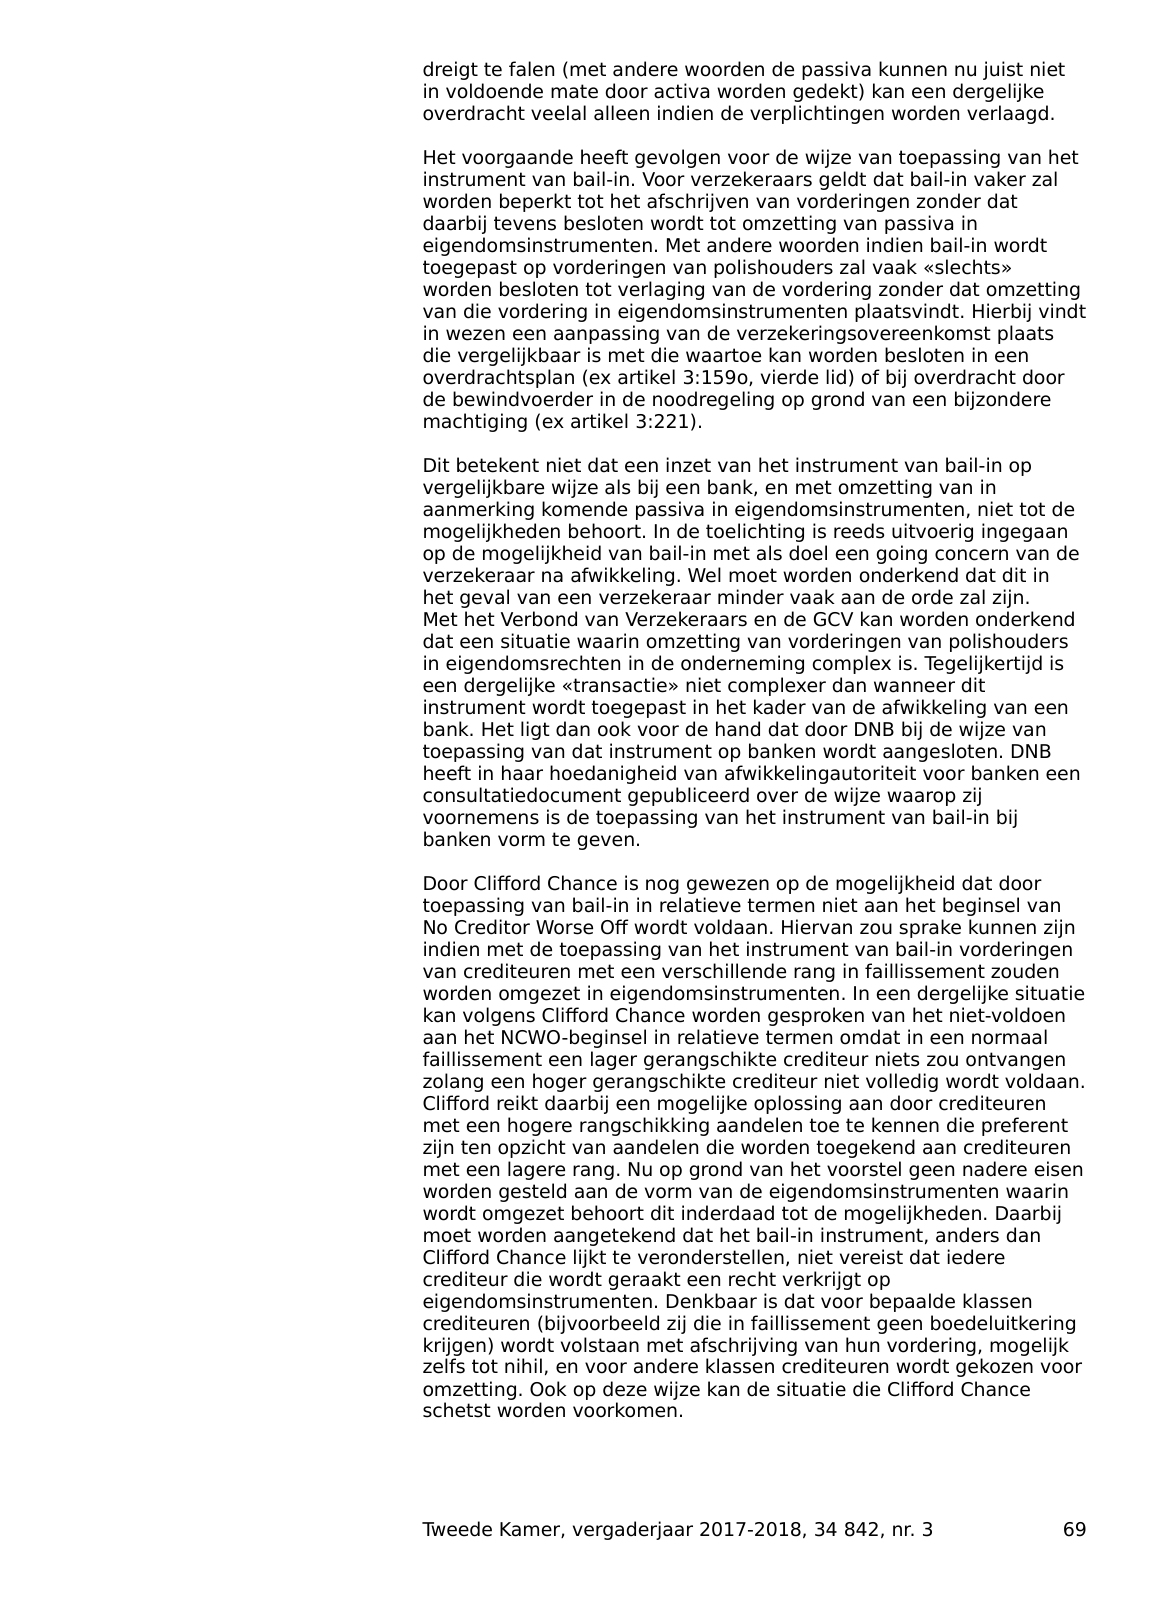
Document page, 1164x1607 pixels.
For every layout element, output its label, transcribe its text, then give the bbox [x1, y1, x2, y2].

text dreigt te falen (met andere woorden de passiva kunnen nu juist niet in voldoende mate door activa worden gedekt) kan een dergelijke overdracht veelal alleen indien de verplichtingen worden verlaagd. [422, 59, 1087, 125]
text Dit betekent niet dat een inzet van het instrument van bail-in op vergelijkbare wijze als bij een bank, en met omzetting van in aanmerking komende passiva in eigendomsinstrumenten, niet tot de mogelijkheden behoort. In de toelichting is reeds uitvoerig ingegaan op de mogelijkheid van bail-in met als doel een going concern van de verzekeraar na afwikkeling. Wel moet worden onderkend dat dit in het geval van een verzekeraar minder vaak aan de orde zal zijn. [422, 455, 1087, 609]
text Het voorgaande heeft gevolgen voor de wijze van toepassing van het instrument van bail-in. Voor verzekeraars geldt dat bail-in vaker zal worden beperkt tot het afschrijven van vorderingen zonder dat daarbij tevens besloten wordt tot omzetting van passiva in eigendomsinstrumenten. Met andere woorden indien bail-in wordt toegepast op vorderingen van polishouders zal vaak «slechts» worden besloten tot verlaging van de vordering zonder dat omzetting van die vordering in eigendomsinstrumenten plaatsvindt. Hierbij vindt in wezen een aanpassing van de verzekeringsovereenkomst plaats die vergelijkbaar is met die waartoe kan worden besloten in een overdrachtsplan (ex artikel 3:159o, vierde lid) of bij overdracht door de bewindvoerder in de noodregeling op grond van een bijzondere machtiging (ex artikel 3:221). [422, 147, 1087, 433]
text Door Clifford Chance is nog gewezen op de mogelijkheid dat door toepassing van bail-in in relatieve termen niet aan het beginsel van No Creditor Worse Off wordt voldaan. Hiervan zou sprake kunnen zijn indien met de toepassing van het instrument van bail-in vorderingen van crediteuren met een verschillende rang in faillissement zouden worden omgezet in eigendomsinstrumenten. In een dergelijke situatie kan volgens Clifford Chance worden gesproken van het niet-voldoen aan het NCWO-beginsel in relatieve termen omdat in een normaal faillissement een lager gerangschikte crediteur niets zou ontvangen zolang een hoger gerangschikte crediteur niet volledig wordt voldaan. Clifford reikt daarbij een mogelijke oplossing aan door crediteuren met een hogere rangschikking aandelen toe te kennen die preferent zijn ten opzicht van aandelen die worden toegekend aan crediteuren met een lagere rang. Nu op grond van het voorstel geen nadere eisen worden gesteld aan de vorm van de eigendomsinstrumenten waarin wordt omgezet behoort dit inderdaad tot de mogelijkheden. Daarbij moet worden aangetekend dat het bail-in instrument, anders dan Clifford Chance lijkt te veronderstellen, niet vereist dat iedere crediteur die wordt geraakt een recht verkrijgt op eigendomsinstrumenten. Denkbaar is dat voor bepaalde klassen crediteuren (bijvoorbeeld zij die in faillissement geen boedeluitkering krijgen) wordt volstaan met afschrijving van hun vordering, mogelijk zelfs tot nihil, en voor andere klassen crediteuren wordt gekozen voor omzetting. Ook op deze wijze kan de situatie die Clifford Chance schetst worden voorkomen. [422, 873, 1087, 1422]
text Met het Verbond van Verzekeraars en de GCV kan worden onderkend dat een situatie waarin omzetting van vorderingen van polishouders in eigendomsrechten in de onderneming complex is. Tegelijkertijd is een dergelijke «transactie» niet complexer dan wanneer dit instrument wordt toegepast in het kader van de afwikkeling van een bank. Het ligt dan ook voor de hand dat door DNB bij de wijze van toepassing van dat instrument op banken wordt aangesloten. DNB heeft in haar hoedanigheid van afwikkelingautoriteit voor banken een consultatiedocument gepubliceerd over de wijze waarop zij voornemens is de toepassing van het instrument van bail-in bij banken vorm te geven. [422, 609, 1087, 851]
